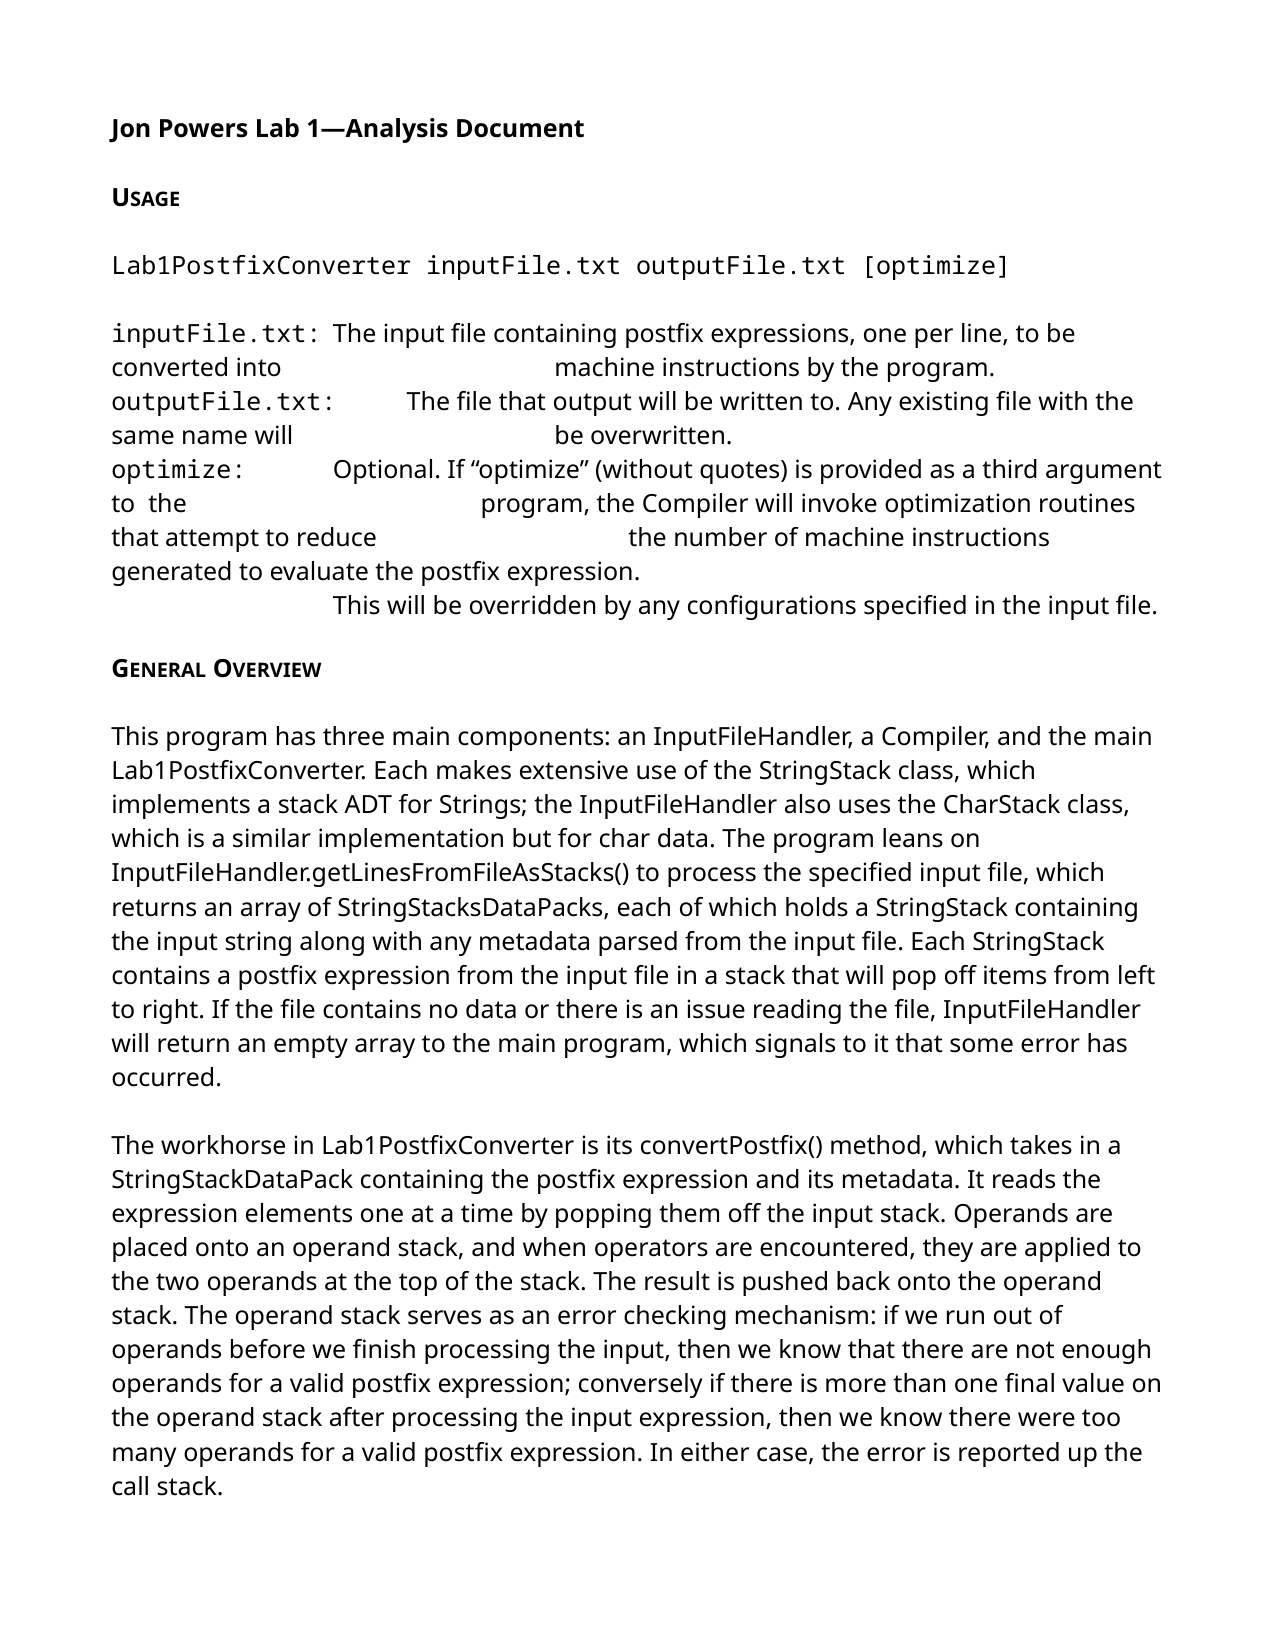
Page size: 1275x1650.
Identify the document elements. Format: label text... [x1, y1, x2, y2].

text inputFile.txt: The input file containing postfix expressions, one per line, to be converted into machine instructions by the program. [111, 315, 1164, 383]
text Usage [111, 179, 1164, 213]
text Lab1PostfixConverter inputFile.txt outputFile.txt [optimize] [111, 247, 1164, 281]
text This will be overridden by any configurations specified in the input file. [111, 588, 1164, 622]
text optimize: Optional. If “optimize” (without quotes) is provided as a third argument to the program, the Compiler will invoke optimization routines that attempt to reduce the number of machine instructions generated to evaluate the postfix expression. [111, 452, 1164, 588]
text The workhorse in Lab1PostfixConverter is its convertPostfix() method, which takes in a StringStackDataPack containing the postfix expression and its metadata. It reads the expression elements one at a time by popping them off the input stack. Operands are placed onto an operand stack, and when operators are encountered, they are applied to the two operands at the top of the stack. The result is pushed back onto the operand stack. The operand stack serves as an error checking mechanism: if we run out of operands before we finish processing the input, then we know that there are not enough operands for a valid postfix expression; conversely if there is more than one final value on the operand stack after processing the input expression, then we know there were too many operands for a valid postfix expression. In either case, the error is reported up the call stack. [111, 1128, 1164, 1502]
text outputFile.txt: The file that output will be written to. Any existing file with the same name will be overwritten. [111, 383, 1164, 452]
text Jon Powers Lab 1—Analysis Document [111, 111, 1164, 145]
text This program has three main components: an InputFileHandler, a Compiler, and the main Lab1PostfixConverter. Each makes extensive use of the StringStack class, which implements a stack ADT for Strings; the InputFileHandler also uses the CharStack class, which is a similar implementation but for char data. The program leans on InputFileHandler.getLinesFromFileAsStacks() to process the specified input file, which returns an array of StringStacksDataPacks, each of which holds a StringStack containing the input string along with any metadata parsed from the input file. Each StringStack contains a postfix expression from the input file in a stack that will pop off items from left to right. If the file contains no data or there is an issue reading the file, InputFileHandler will return an empty array to the main program, which signals to it that some error has occurred. [111, 719, 1164, 1093]
text General Overview [111, 651, 1164, 685]
